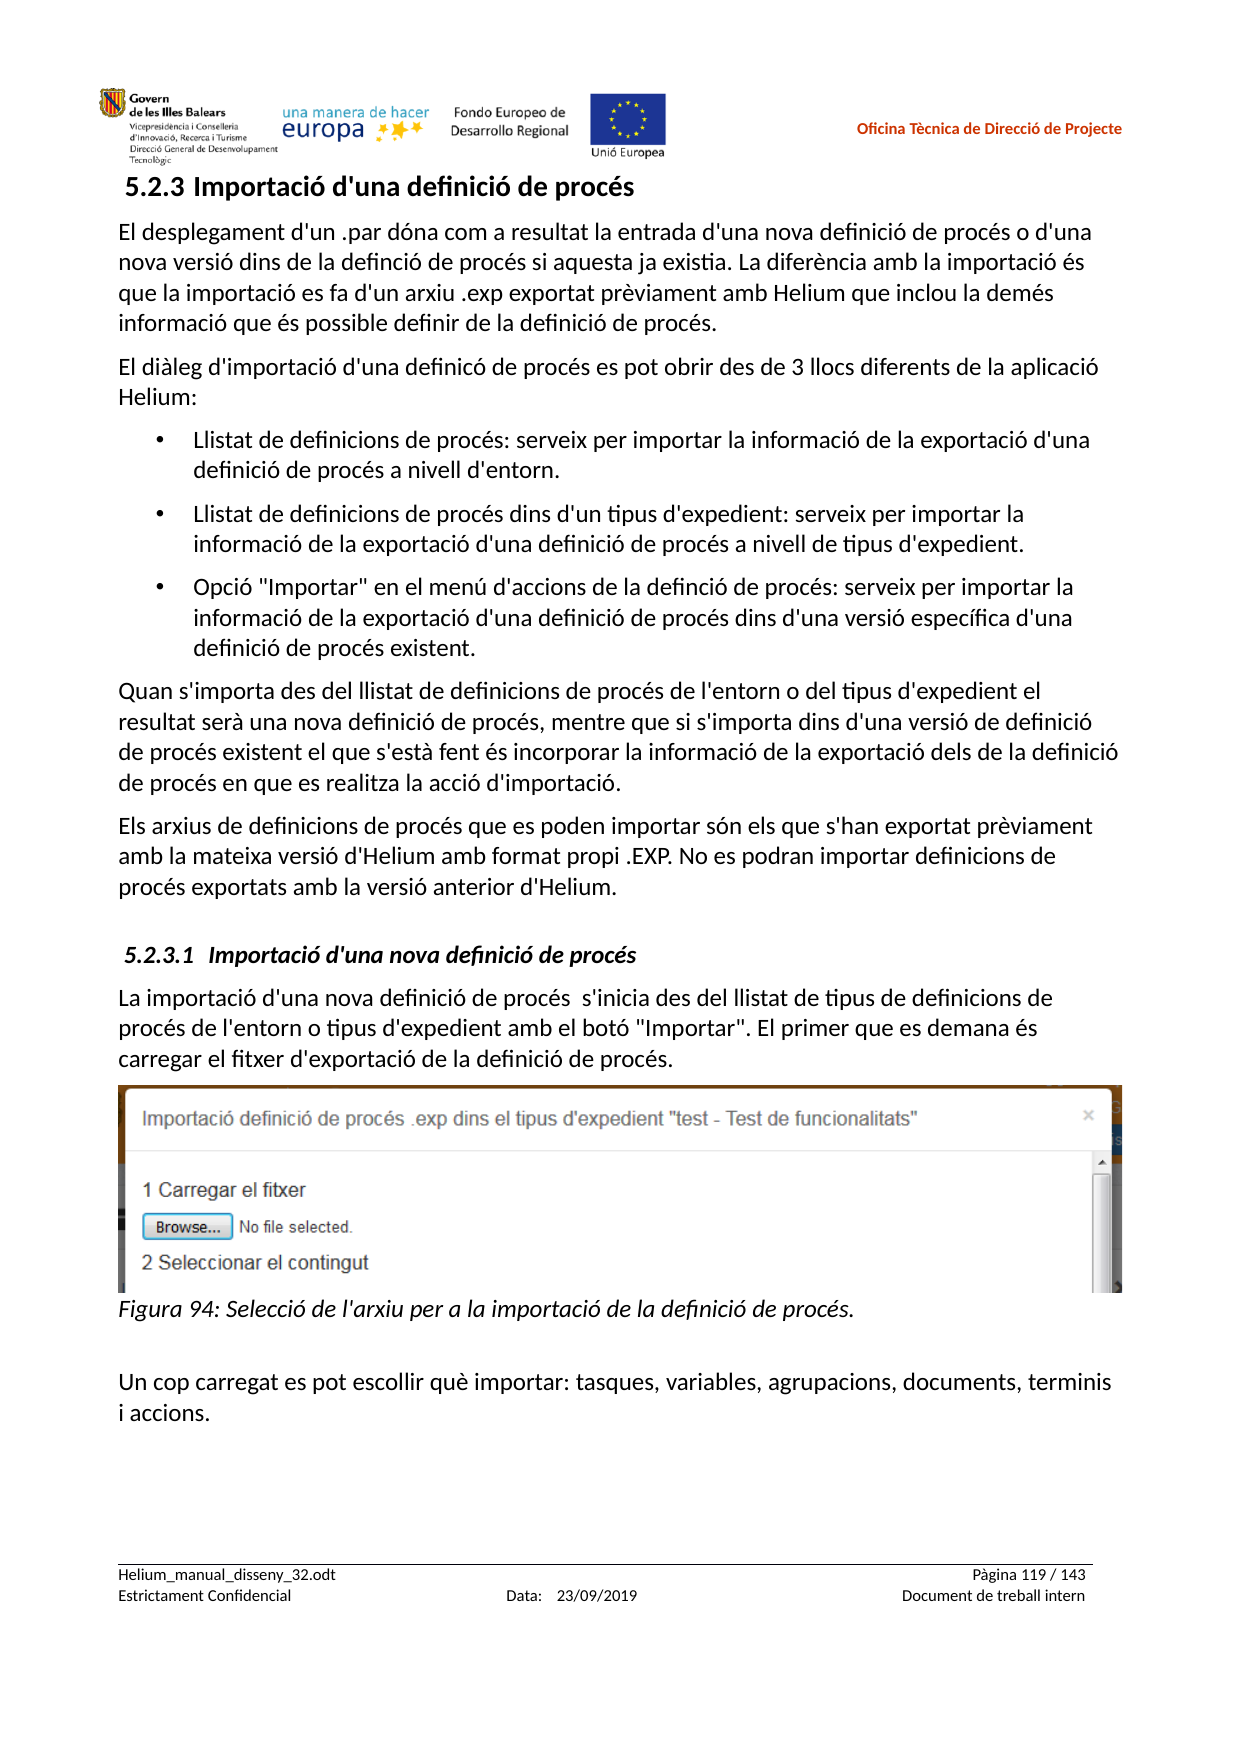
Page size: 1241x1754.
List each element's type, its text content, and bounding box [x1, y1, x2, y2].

subtitle Importació d'una definició de procés [118, 168, 1122, 203]
picture [99, 87, 668, 166]
text El diàleg d'importació d'una definicó de procés es pot obrir des de 3 llocs diferents de la aplicació Helium: [118, 351, 1122, 412]
list Llistat de definicions de procés: serveix per importar la informació de la exportació d'una definició de procés a nivell d'entorn. [156, 424, 1122, 485]
text El desplegament d'un .par dóna com a resultat la entrada d'una nova definició de procés o d'una nova versió dins de la definció de procés si aquesta ja existia. La diferència amb la importació és que la importació es fa d'un arxiu .exp exportat prèviament amb Helium que inclou la demés informació que és possible definir de la definició de procés. [118, 216, 1122, 338]
list Opció "Importar" en el menú d'accions de la definció de procés: serveix per importar la informació de la exportació d'una definició de procés dins d'una versió específica d'una definició de procés existent. [156, 571, 1122, 663]
picture [118, 1085, 1123, 1293]
text Figura 94: Selecció de l'arxiu per a la importació de la definició de procés. [118, 1293, 1122, 1323]
text La importació d'una nova definició de procés s'inicia des del llistat de tipus de definicions de procés de l'entorn o tipus d'expedient amb el botó "Importar". El primer que es demana és carregar el fitxer d'exportació de la definició de procés. [118, 982, 1122, 1073]
text Els arxius de definicions de procés que es poden importar són els que s'han exportat prèviament amb la mateixa versió d'Helium amb format propi .EXP. No es podran importar definicions de procés exportats amb la versió anterior d'Helium. [118, 810, 1122, 901]
subtitle Importació d'una nova definició de procés [118, 939, 1122, 969]
text Un cop carregat es pot escollir què importar: tasques, variables, agrupacions, documents, terminis i accions. [118, 1366, 1122, 1427]
text Quan s'importa des del llistat de definicions de procés de l'entorn o del tipus d'expedient el resultat serà una nova definició de procés, mentre que si s'importa dins d'una versió de definició de procés existent el que s'està fent és incorporar la informació de la exportació dels de la definició de procés en que es realitza la acció d'importació. [118, 675, 1122, 797]
list Llistat de definicions de procés dins d'un tipus d'expedient: serveix per importar la informació de la exportació d'una definició de procés a nivell de tipus d'expedient. [156, 498, 1122, 559]
